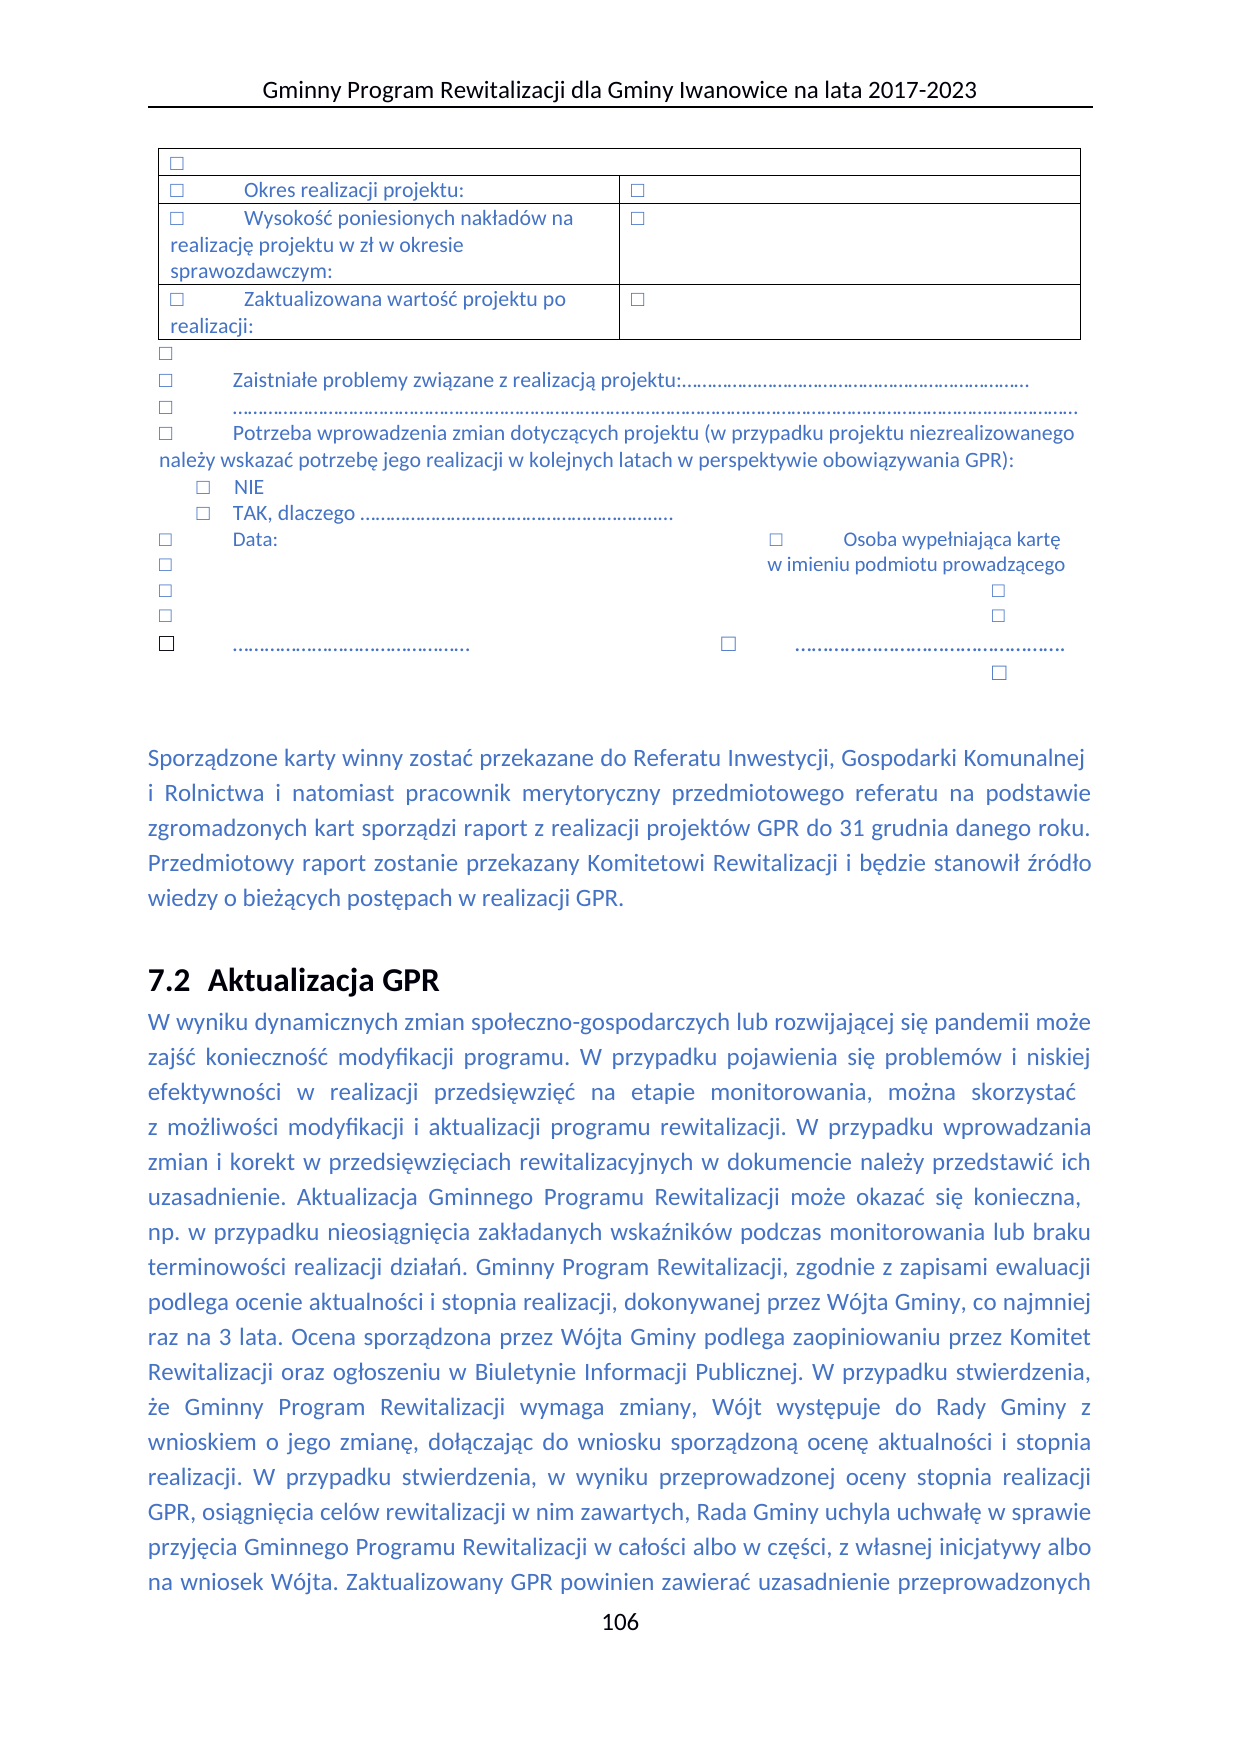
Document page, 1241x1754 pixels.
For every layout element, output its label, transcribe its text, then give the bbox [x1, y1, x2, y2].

table_header Zaistniałe problemy związane z realizacją projektu:…………………………………………………………… …………………………………………………………………………………………………………………………………………………… Potrzeba wprowadzenia zmian dotyczących projektu (w przypadku projektu niezrealizowanego należy wskazać potrzebę jego realizacji w kolejnych latach w perspektywie obowiązywania GPR): NIE TAK, dlaczego …………………………………………………..… [148, 148, 1093, 526]
table_cell Wysokość poniesionych nakładów na realizację projektu w zł w okresie sprawozdawczym: [159, 204, 619, 284]
table_cell Data: ……………………………………… [148, 526, 619, 686]
table_cell [159, 149, 1080, 175]
table_cell Okres realizacji projektu: [159, 176, 619, 203]
table_cell [620, 285, 1080, 338]
text W wyniku dynamicznych zmian społeczno-gospodarczych lub rozwijającej się pandemii może zajść konieczność modyfikacji programu. W przypadku pojawienia się problemów i niskiej efektywności w realizacji przedsięwzięć na etapie monitorowania, można skorzystać z możliwości modyfikacji i aktualizacji programu rewitalizacji. W przypadku wprowadzania zmian i korekt w przedsięwzięciach rewitalizacyjnych w dokumencie należy przedstawić ich uzasadnienie. Aktualizacja Gminnego Programu Rewitalizacji może okazać się konieczna, np. w przypadku nieosiągnięcia zakładanych wskaźników podczas monitorowania lub braku terminowości realizacji działań. Gminny Program Rewitalizacji, zgodnie z zapisami ewaluacji podlega ocenie aktualności i stopnia realizacji, dokonywanej przez Wójta Gminy, co najmniej raz na 3 lata. Ocena sporządzona przez Wójta Gminy podlega zaopiniowaniu przez Komitet Rewitalizacji oraz ogłoszeniu w Biuletynie Informacji Publicznej. W przypadku stwierdzenia, że Gminny Program Rewitalizacji wymaga zmiany, Wójt występuje do Rady Gminy z wnioskiem o jego zmianę, dołączając do wniosku sporządzoną ocenę aktualności i stopnia realizacji. W przypadku stwierdzenia, w wyniku przeprowadzonej oceny stopnia realizacji GPR, osiągnięcia celów rewitalizacji w nim zawartych, Rada Gminy uchyla uchwałę w sprawie przyjęcia Gminnego Programu Rewitalizacji w całości albo w części, z własnej inicjatywy albo na wniosek Wójta. Zaktualizowany GPR powinien zawierać uzasadnienie przeprowadzonych [148, 1006, 1093, 1596]
text Sporządzone karty winny zostać przekazane do Referatu Inwestycji, Gospodarki Komunalnej i Rolnictwa i natomiast pracownik merytoryczny przedmiotowego referatu na podstawie zgromadzonych kart sporządzi raport z realizacji projektów GPR do 31 grudnia danego roku. Przedmiotowy raport zostanie przekazany Komitetowi Rewitalizacji i będzie stanowił źródło wiedzy o bieżących postępach w realizacji GPR. [148, 742, 1093, 913]
table_cell [620, 204, 1080, 284]
table_cell [1077, 526, 1093, 686]
table_cell [620, 176, 1080, 203]
table_cell Zaktualizowana wartość projektu po realizacji: [159, 285, 619, 338]
table_cell Osoba wypełniająca kartę w imieniu podmiotu prowadzącego …………………………………………. [620, 526, 1077, 686]
subtitle Aktualizacja GPR [148, 959, 1093, 999]
